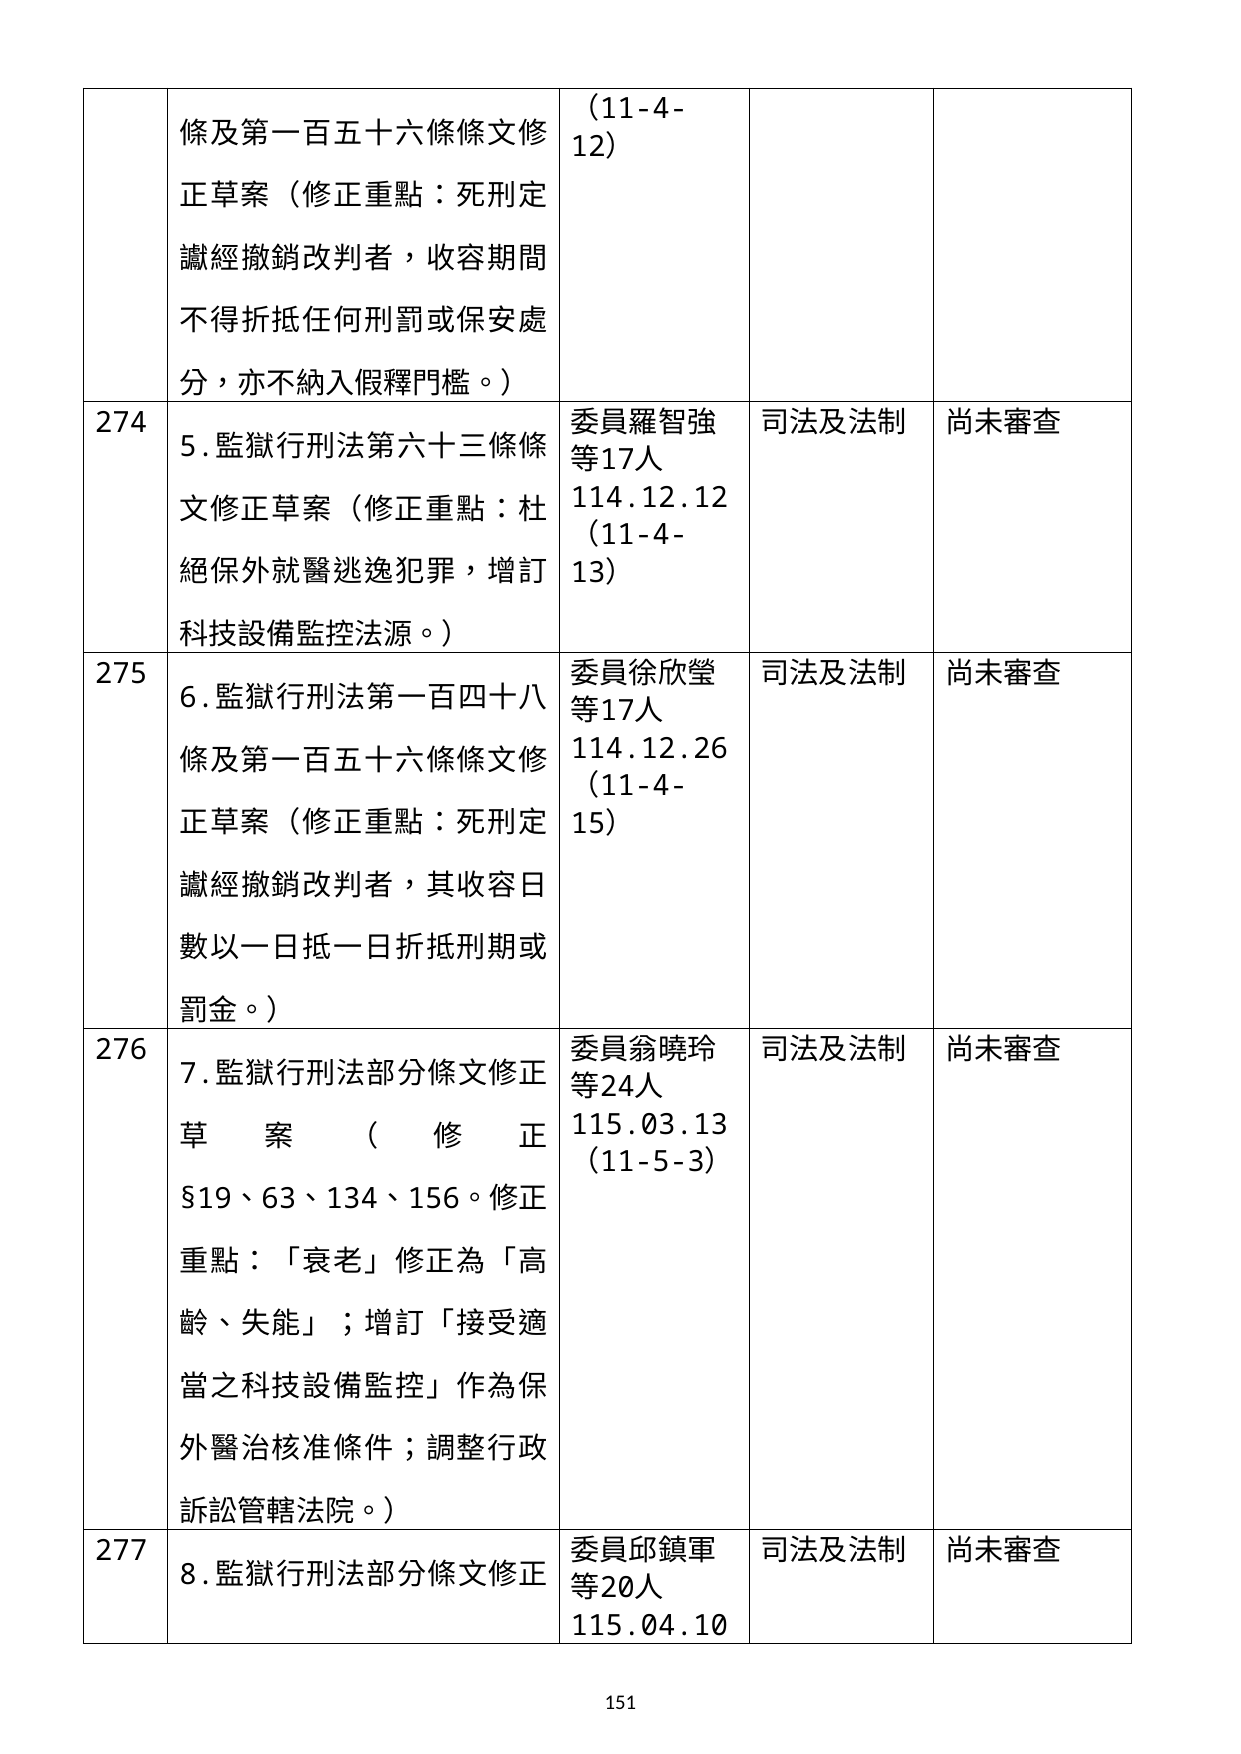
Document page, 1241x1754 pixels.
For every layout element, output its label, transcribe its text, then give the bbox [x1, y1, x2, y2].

table_cell 277 [84, 1530, 167, 1643]
table_cell 委員徐欣瑩 等17人 114.12.26 （11-4-15） [560, 653, 749, 1028]
table_cell 8.監獄行刑法部分條文修正 [168, 1530, 559, 1643]
table_cell 司法及法制 [750, 402, 933, 652]
table_cell 5.監獄行刑法第六十三條條文修正草案（修正重點：杜絕保外就醫逃逸犯罪，增訂科技設備監控法源。） [168, 402, 559, 652]
table_cell 司法及法制 [750, 1530, 933, 1643]
table_cell 尚未審查 [934, 653, 1131, 1028]
table_cell 司法及法制 [750, 1029, 933, 1529]
table_cell 尚未審查 [934, 402, 1131, 652]
table_cell 條及第一百五十六條條文修正草案（修正重點：死刑定讞經撤銷改判者，收容期間不得折抵任何刑罰或保安處分，亦不納入假釋門檻。） [168, 89, 559, 401]
table_cell 委員翁曉玲 等24人 115.03.13 （11-5-3） [560, 1029, 749, 1529]
table_cell [934, 89, 1131, 401]
table_cell [84, 89, 167, 401]
table_cell 275 [84, 653, 167, 1028]
table_cell [750, 89, 933, 401]
table_cell （11-4-12） [560, 89, 749, 401]
table_cell 6.監獄行刑法第一百四十八條及第一百五十六條條文修正草案（修正重點：死刑定讞經撤銷改判者，其收容日數以一日抵一日折抵刑期或罰金。） [168, 653, 559, 1028]
table_cell 274 [84, 402, 167, 652]
table_cell 委員邱鎮軍 等20人 115.04.10 [560, 1530, 749, 1643]
table_cell 司法及法制 [750, 653, 933, 1028]
table_cell 委員羅智強 等17人 114.12.12 （11-4-13） [560, 402, 749, 652]
table_cell 尚未審查 [934, 1530, 1131, 1643]
table_cell 276 [84, 1029, 167, 1529]
table_cell 尚未審查 [934, 1029, 1131, 1529]
table_cell 7.監獄行刑法部分條文修正草案（修正§19、63、134、156。修正重點：「衰老」修正為「高齡、失能」；增訂「接受適當之科技設備監控」作為保外醫治核准條件；調整行政訴訟管轄法院。） [168, 1029, 559, 1529]
